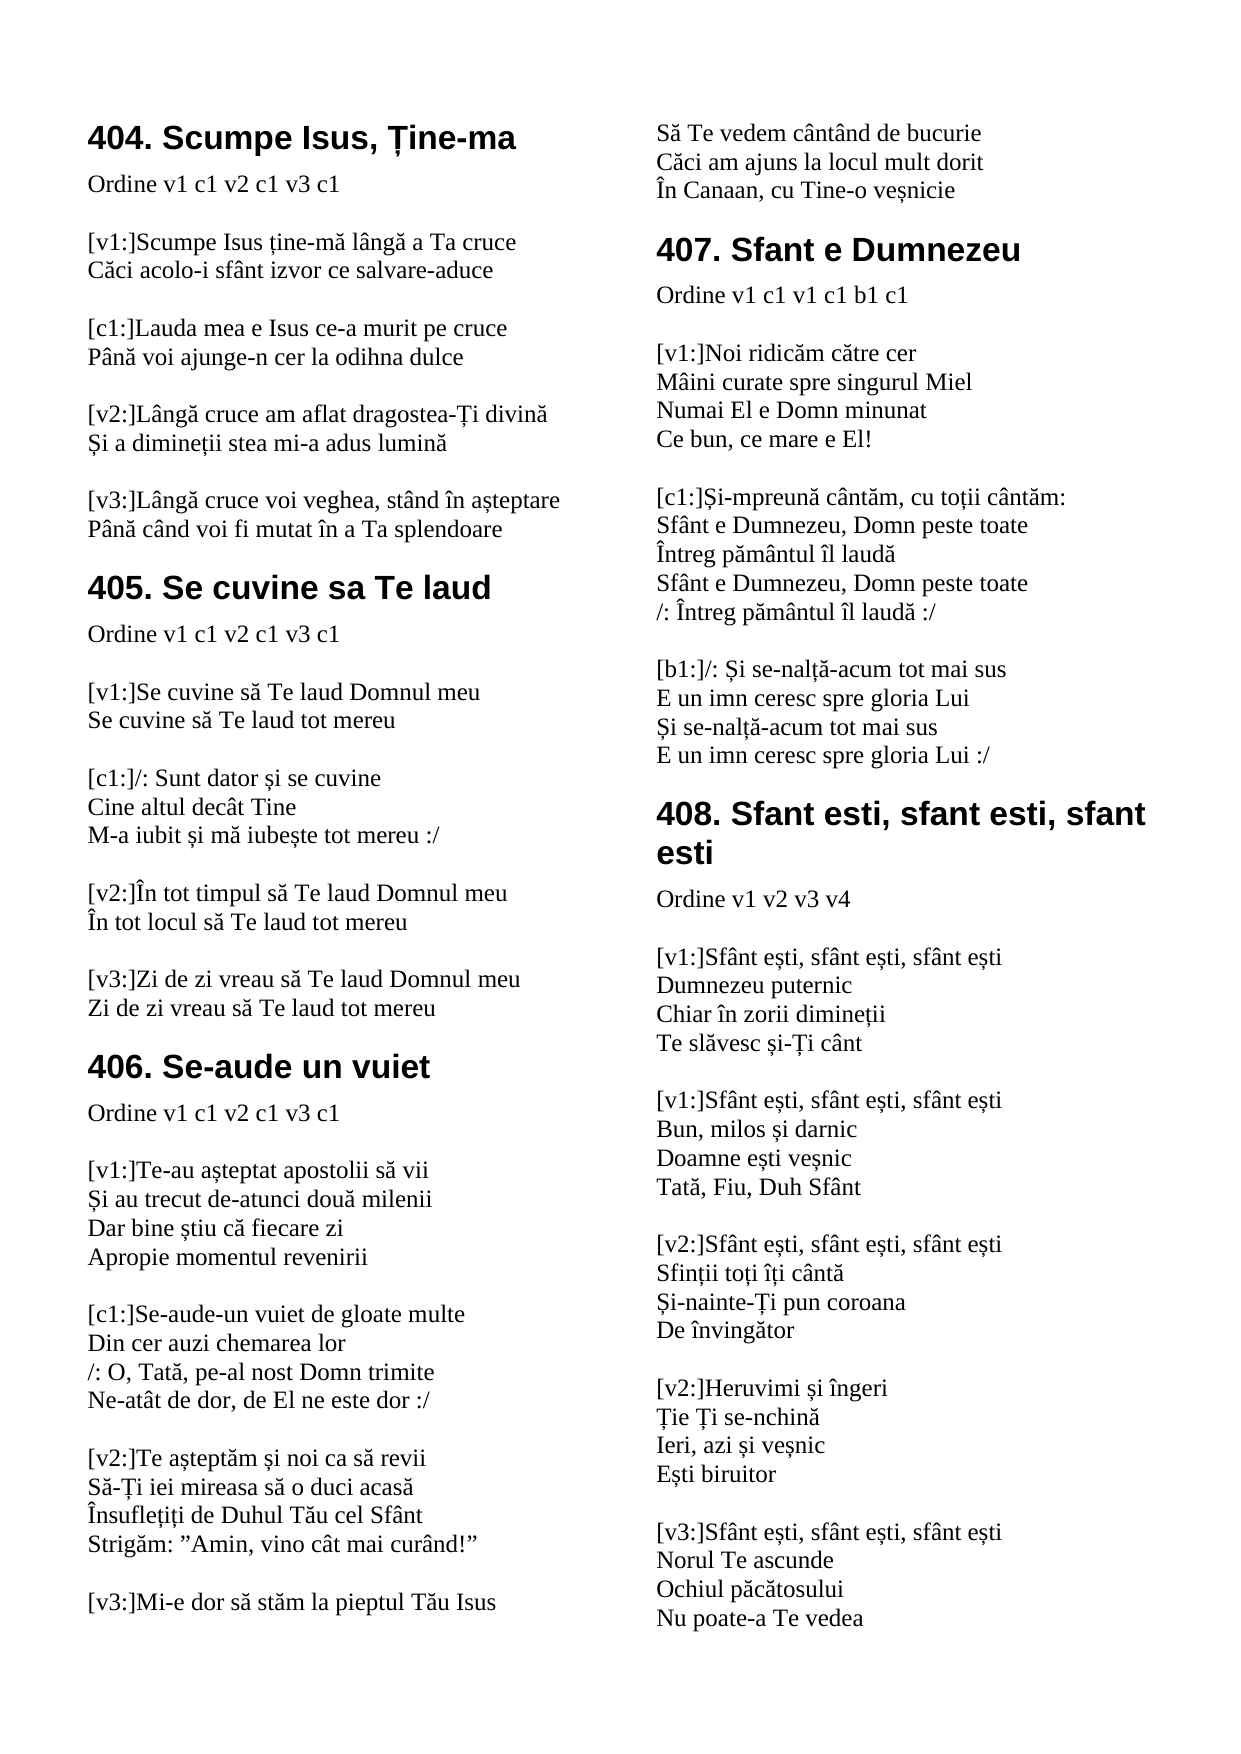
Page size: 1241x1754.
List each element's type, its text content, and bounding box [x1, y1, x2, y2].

text Să Te vedem cântând de bucurie Căci am ajuns la locul mult dorit În Canaan, cu Tine-o veșnicie [656, 118, 1166, 204]
text Ordine v1 c1 v2 c1 v3 c1 [v1:]Te-au așteptat apostolii să vii Și au trecut de-atunci două milenii Dar bine știu că fiecare zi Apropie momentul revenirii [c1:]Se-aude-un vuiet de gloate multe Din cer auzi chemarea lor /: O, Tată, pe-al nost Domn trimite Ne-atât de dor, de El ne este dor :/ [v2:]Te așteptăm și noi ca să revii Să-Ți iei mireasa să o duci acasă Însuflețiți de Duhul Tău cel Sfânt Strigăm: ”Amin, vino cât mai curând!” [v3:]Mi-e dor să stăm la pieptul Tău Isus [87, 1098, 597, 1615]
text Ordine v1 c1 v1 c1 b1 c1 [v1:]Noi ridicăm către cer Mâini curate spre singurul Miel Numai El e Domn minunat Ce bun, ce mare e El! [c1:]Și-mpreună cântăm, cu toții cântăm: Sfânt e Dumnezeu, Domn peste toate Întreg pământul îl laudă Sfânt e Dumnezeu, Domn peste toate /: Întreg pământul îl laudă :/ [b1:]/: Și se-nalță-acum tot mai sus E un imn ceresc spre gloria Lui Și se-nalță-acum tot mai sus E un imn ceresc spre gloria Lui :/ [656, 281, 1166, 769]
subtitle 407. Sfant e Dumnezeu [656, 229, 1166, 268]
subtitle 404. Scumpe Isus, Ține-ma [87, 118, 597, 157]
subtitle 405. Se cuvine sa Te laud [87, 568, 597, 607]
text Ordine v1 v2 v3 v4 [v1:]Sfânt ești, sfânt ești, sfânt ești Dumnezeu puternic Chiar în zorii dimineții Te slăvesc și-Ți cânt [v1:]Sfânt ești, sfânt ești, sfânt ești Bun, milos și darnic Doamne ești veșnic Tată, Fiu, Duh Sfânt [v2:]Sfânt ești, sfânt ești, sfânt ești Sfinții toți îți cântă Și-nainte-Ți pun coroana De învingător [v2:]Heruvimi și îngeri Ție Ți se-nchină Ieri, azi și veșnic Ești biruitor [v3:]Sfânt ești, sfânt ești, sfânt ești Norul Te ascunde Ochiul păcătosului Nu poate-a Te vedea [656, 884, 1166, 1632]
text Ordine v1 c1 v2 c1 v3 c1 [v1:]Se cuvine să Te laud Domnul meu Se cuvine să Te laud tot mereu [c1:]/: Sunt dator și se cuvine Cine altul decât Tine M-a iubit și mă iubește tot mereu :/ [v2:]În tot timpul să Te laud Domnul meu În tot locul să Te laud tot mereu [v3:]Zi de zi vreau să Te laud Domnul meu Zi de zi vreau să Te laud tot mereu [87, 619, 597, 1022]
subtitle 406. Se-aude un vuiet [87, 1047, 597, 1085]
text Ordine v1 c1 v2 c1 v3 c1 [v1:]Scumpe Isus ține-mă lângă a Ta cruce Căci acolo-i sfânt izvor ce salvare-aduce [c1:]Lauda mea e Isus ce-a murit pe cruce Până voi ajunge-n cer la odihna dulce [v2:]Lângă cruce am aflat dragostea-Ți divină Și a dimineții stea mi-a adus lumină [v3:]Lângă cruce voi veghea, stând în așteptare Până când voi fi mutat în a Ta splendoare [87, 169, 597, 543]
subtitle 408. Sfant esti, sfant esti, sfant esti [656, 794, 1166, 872]
